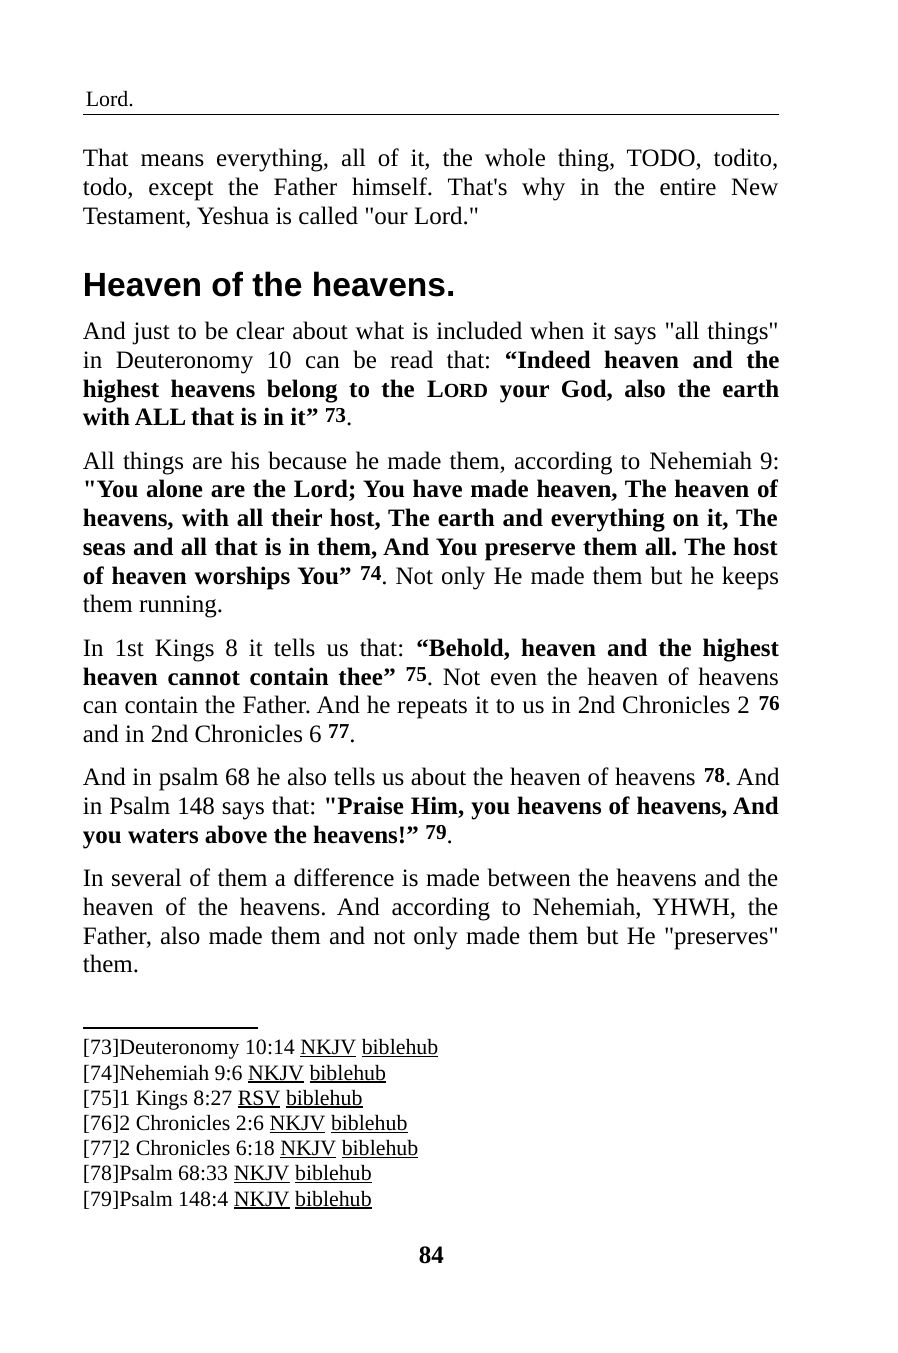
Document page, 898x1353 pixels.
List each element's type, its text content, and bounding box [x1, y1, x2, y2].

text Psalm 68:33 NKJV biblehub [83, 1160, 779, 1186]
text In 1st Kings 8 it tells us that: “Behold, heaven and the highest heaven cannot contain thee” . Not even the heaven of heavens can contain the Father. And he repeats it to us in 2nd Chronicles 2 and in 2nd Chronicles 6 . [83, 633, 779, 748]
text In several of them a difference is made between the heavens and the heaven of the heavens. And according to Nehemiah, YHWH, the Father, also made them and not only made them but He "preserves" them. [83, 863, 779, 978]
text And just to be clear about what is included when it says "all things" in Deuteronomy 10 can be read that: “Indeed heaven and the highest heavens belong to the Lord your God, also the earth with ALL that is in it” . [83, 316, 779, 431]
text Nehemiah 9:6 NKJV biblehub [83, 1059, 779, 1085]
text That means everything, all of it, the whole thing, TODO, todito, todo, except the Father himself. That's why in the entire New Testament, Yeshua is called "our Lord." [83, 143, 779, 229]
text Deuteronomy 10:14 NKJV biblehub [83, 1034, 779, 1059]
text All things are his because he made them, according to Nehemiah 9: "You alone are the Lord; You have made heaven, The heaven of heavens, with all their host, The earth and everything on it, The seas and all that is in them, And You preserve them all. The host of heaven worships You” . Not only He made them but he keeps them running. [83, 446, 779, 618]
subtitle Heaven of the heavens. [83, 265, 779, 304]
text 1 Kings 8:27 RSV biblehub [83, 1085, 779, 1110]
text 2 Chronicles 6:18 NKJV biblehub [83, 1135, 779, 1160]
text Psalm 148:4 NKJV biblehub [83, 1186, 779, 1211]
text And in psalm 68 he also tells us about the heaven of heavens . And in Psalm 148 says that: "Praise Him, you heavens of heavens, And you waters above the heavens!” . [83, 762, 779, 849]
text 2 Chronicles 2:6 NKJV biblehub [83, 1110, 779, 1135]
